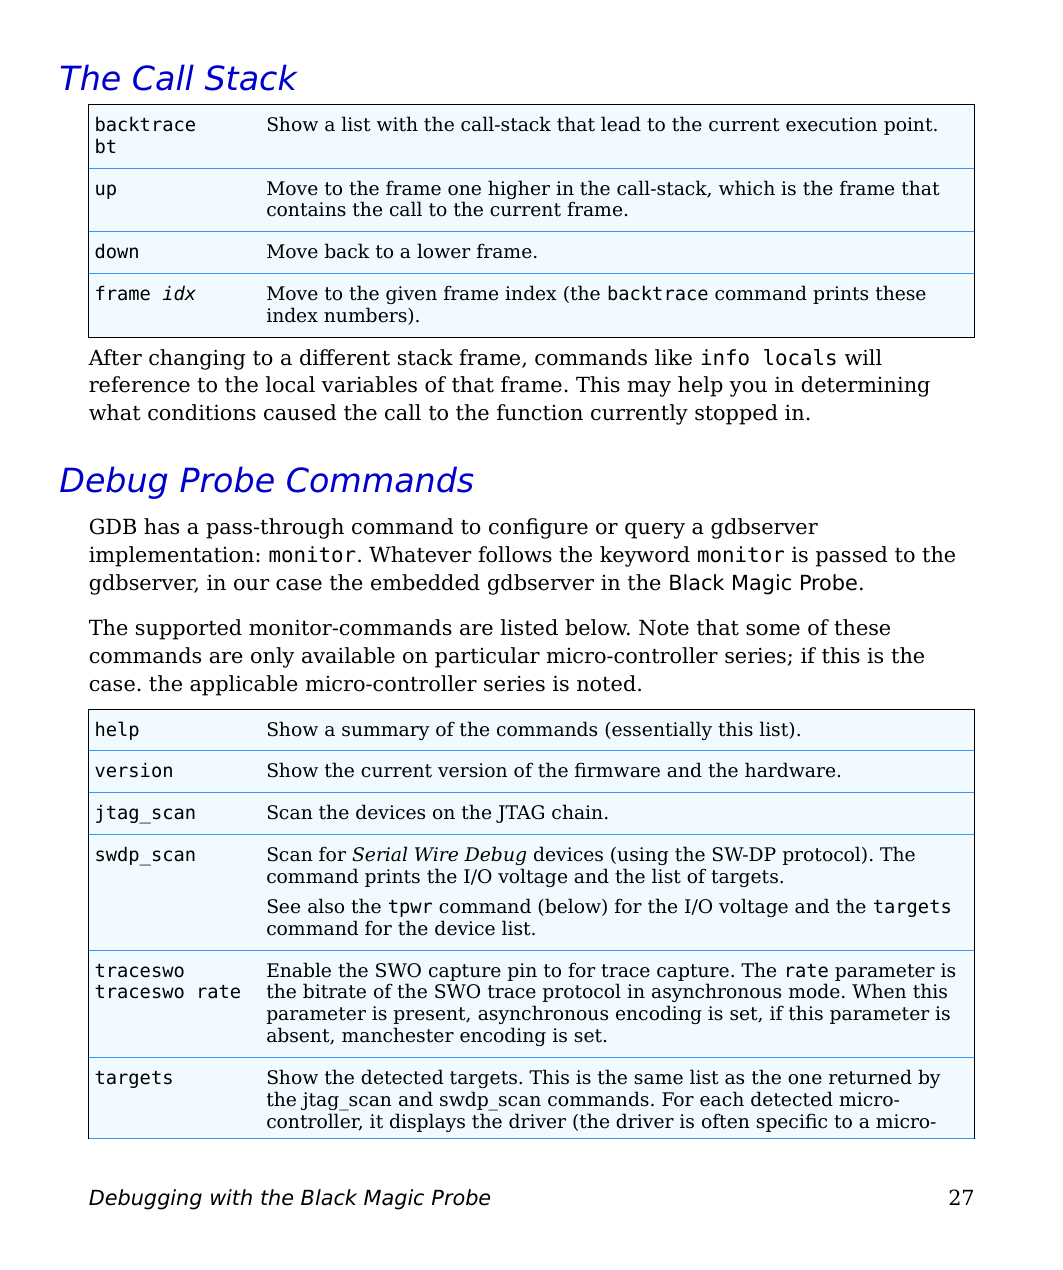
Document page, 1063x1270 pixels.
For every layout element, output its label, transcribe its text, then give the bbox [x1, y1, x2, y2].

table_cell traceswo traceswo rate [89, 951, 260, 1057]
table_cell Move to the frame one higher in the call-stack, which is the frame that contains the call to the current frame. [260, 169, 974, 231]
table_cell up [89, 169, 260, 231]
table_cell version [89, 751, 260, 792]
table_cell jtag_scan [89, 793, 260, 834]
table_cell swdp_scan [89, 835, 260, 949]
table_header backtrace bt [89, 105, 260, 167]
table_cell Move to the given frame index (the backtrace command prints these index numbers). [260, 274, 974, 337]
text After changing to a different stack frame, commands like info locals will reference to the local variables of that frame. This may help you in determining what conditions caused the call to the function currently stopped in. [88, 346, 974, 425]
table_cell targets [89, 1058, 260, 1138]
subtitle The Call Stack [59, 59, 974, 98]
table_cell Show the detected targets. This is the same list as the one returned by the jtag_scan and swdp_scan commands. For each detected micro-controller, it displays the driver (the driver is often specific to a micro- [260, 1058, 974, 1138]
table_header help [89, 710, 260, 750]
table_cell Move back to a lower frame. [260, 232, 974, 273]
table_cell Scan the devices on the JTAG chain. [260, 793, 974, 834]
table_cell Enable the SWO capture pin to for trace capture. The rate parameter is the bitrate of the SWO trace protocol in asynchronous mode. When this parameter is present, asynchronous encoding is set, if this parameter is absent, manchester encoding is set. [260, 951, 974, 1057]
table_cell Scan for Serial Wire Debug devices (using the SW-DP protocol). The command prints the I/O voltage and the list of targets. See also the tpwr command (below) for the I/O voltage and the targets command for the device list. [260, 835, 974, 949]
text The supported monitor-commands are listed below. Note that some of these commands are only available on particular micro-controller series; if this is the case. the applicable micro-controller series is noted. [88, 616, 974, 696]
table_header Show a list with the call-stack that lead to the current execution point. [260, 105, 974, 167]
table_cell frame idx [89, 274, 260, 337]
table_cell Show the current version of the firmware and the hardware. [260, 751, 974, 792]
subtitle Debug Probe Commands [59, 461, 974, 500]
text GDB has a pass-through command to configure or query a gdbserver implementation: monitor. Whatever follows the keyword monitor is passed to the gdbserver, in our case the embedded gdbserver in the Black Magic Probe. [88, 515, 974, 595]
table_header Show a summary of the commands (essentially this list). [260, 710, 974, 750]
table_cell down [89, 232, 260, 273]
